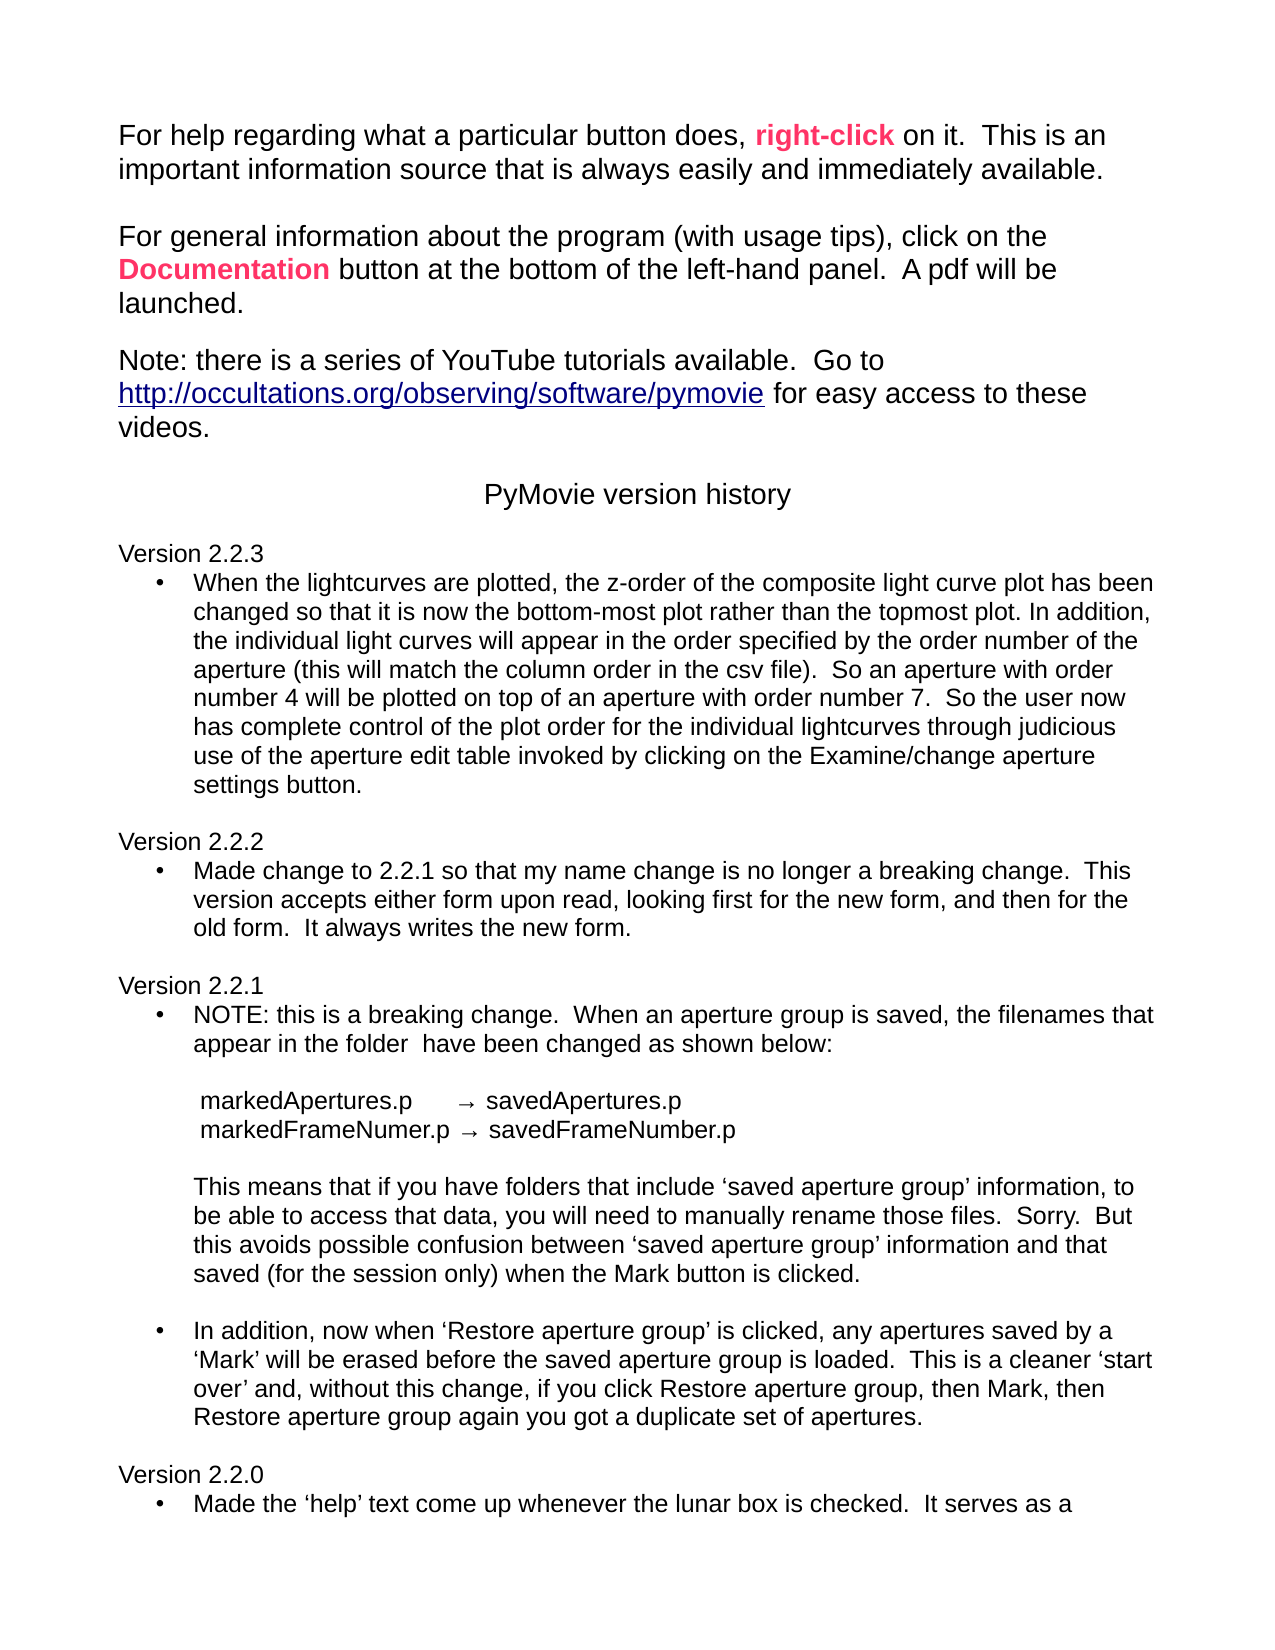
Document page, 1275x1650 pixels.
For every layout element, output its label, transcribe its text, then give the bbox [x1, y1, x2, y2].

text Version 2.2.3 [118, 539, 1157, 568]
text Version 2.2.0 [118, 1460, 1157, 1489]
list NOTE: this is a breaking change. When an aperture group is saved, the filenames that appear in the folder have been changed as shown below: [156, 1000, 1157, 1057]
list Made the ‘help’ text come up whenever the lunar box is checked. It serves as a [156, 1489, 1157, 1517]
list Made change to 2.2.1 so that my name change is no longer a breaking change. This version accepts either form upon read, looking first for the new form, and then for the old form. It always writes the new form. [156, 856, 1157, 971]
list markedApertures.p → savedApertures.p markedFrameNumer.p → savedFrameNumber.p This means that if you have folders that include ‘saved aperture group’ information, to be able to access that data, you will need to manually rename those files. Sorry. But this avoids possible confusion between ‘saved aperture group’ information and that saved (for the session only) when the Mark button is clicked. [156, 1057, 1157, 1316]
text For general information about the program (with usage tips), click on the Documentation button at the bottom of the left-hand panel. A pdf will be launched. [118, 219, 1157, 319]
list In addition, now when ‘Restore aperture group’ is clicked, any apertures saved by a ‘Mark’ will be erased before the saved aperture group is loaded. This is a cleaner ‘start over’ and, without this change, if you click Restore aperture group, then Mark, then Restore aperture group again you got a duplicate set of apertures. [156, 1316, 1157, 1460]
text Version 2.2.1 [118, 971, 1157, 1000]
text Note: there is a series of YouTube tutorials available. Go to http://occultations.org/observing/software/pymovie for easy access to these videos. [118, 343, 1157, 444]
text PyMovie version history [118, 477, 1157, 511]
text For help regarding what a particular button does, right-click on it. This is an important information source that is always easily and immediately available. [118, 118, 1157, 185]
text Version 2.2.2 [118, 827, 1157, 856]
list When the lightcurves are plotted, the z-order of the composite light curve plot has been changed so that it is now the bottom-most plot rather than the topmost plot. In addition, the individual light curves will appear in the order specified by the order number of the aperture (this will match the column order in the csv file). So an aperture with order number 4 will be plotted on top of an aperture with order number 7. So the user now has complete control of the plot order for the individual lightcurves through judicious use of the aperture edit table invoked by clicking on the Examine/change aperture settings button. [156, 568, 1157, 827]
